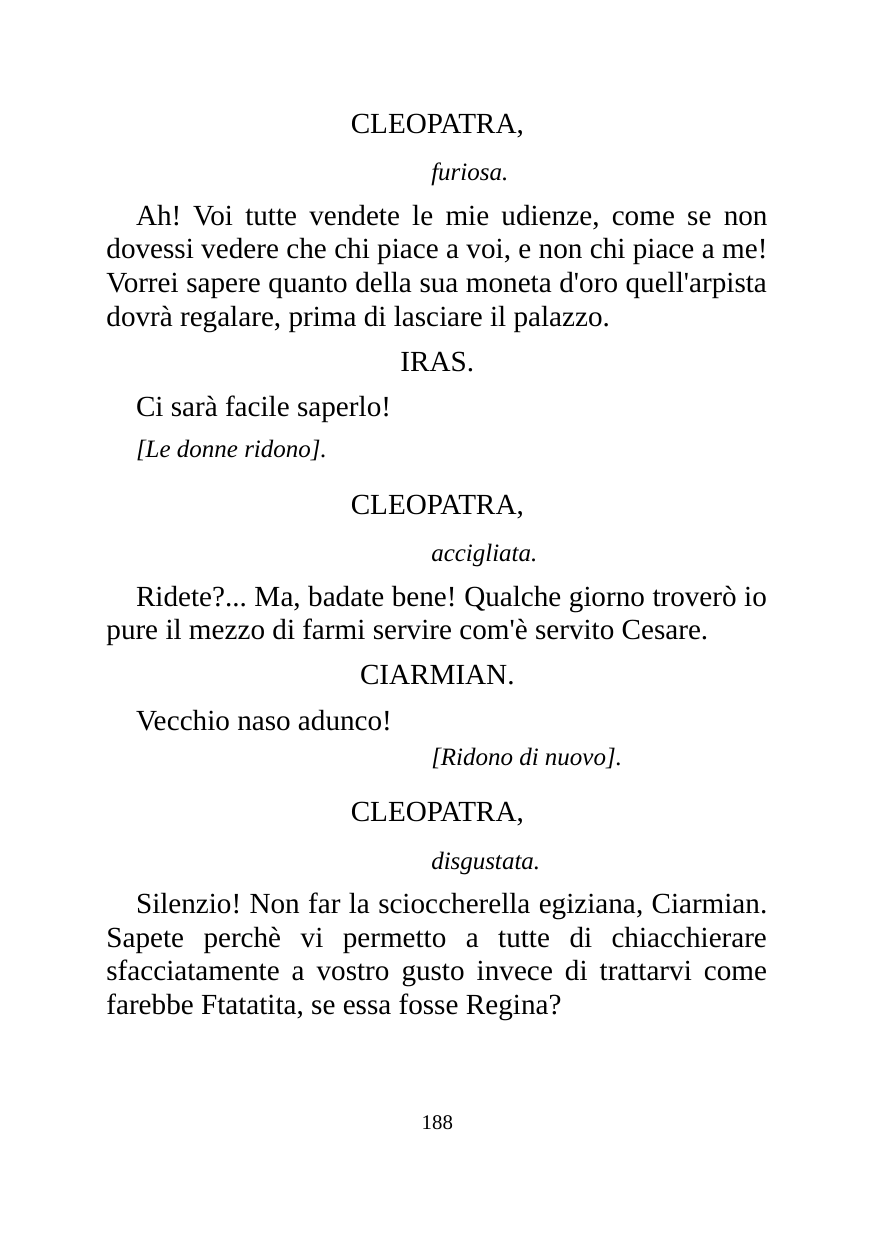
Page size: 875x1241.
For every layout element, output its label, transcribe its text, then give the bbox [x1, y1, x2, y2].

text CLEOPATRA, [106, 106, 768, 140]
text Vecchio naso adunco! [106, 703, 768, 736]
text accigliata. [431, 538, 768, 567]
text Silenzio! Non far la scioccherella egiziana, Ciarmian. Sapete perchè vi permetto a tutte di chiacchierare sfacciatamente a vostro gusto invece di trattarvi come farebbe Ftatatita, se essa fosse Regina? [106, 886, 768, 1021]
text disgustata. [431, 846, 768, 874]
text [Le donne ridono]. [106, 434, 768, 463]
text CLEOPATRA, [106, 487, 768, 520]
text CIARMIAN. [106, 657, 768, 691]
text Ridete?... Ma, badate bene! Qualche giorno troverò io pure il mezzo di farmi servire com'è servito Cesare. [106, 579, 768, 646]
text Ah! Voi tutte vendete le mie udienze, come se non dovessi vedere che chi piace a voi, e non chi piace a me! Vorrei sapere quanto della sua moneta d'oro quell'arpista dovrà regalare, prima di lasciare il palazzo. [106, 198, 768, 332]
text CLEOPATRA, [106, 794, 768, 828]
text Ci sarà facile saperlo! [106, 389, 768, 423]
text IRAS. [106, 344, 768, 377]
text [Ridono di nuovo]. [431, 742, 768, 771]
text furiosa. [431, 157, 768, 186]
